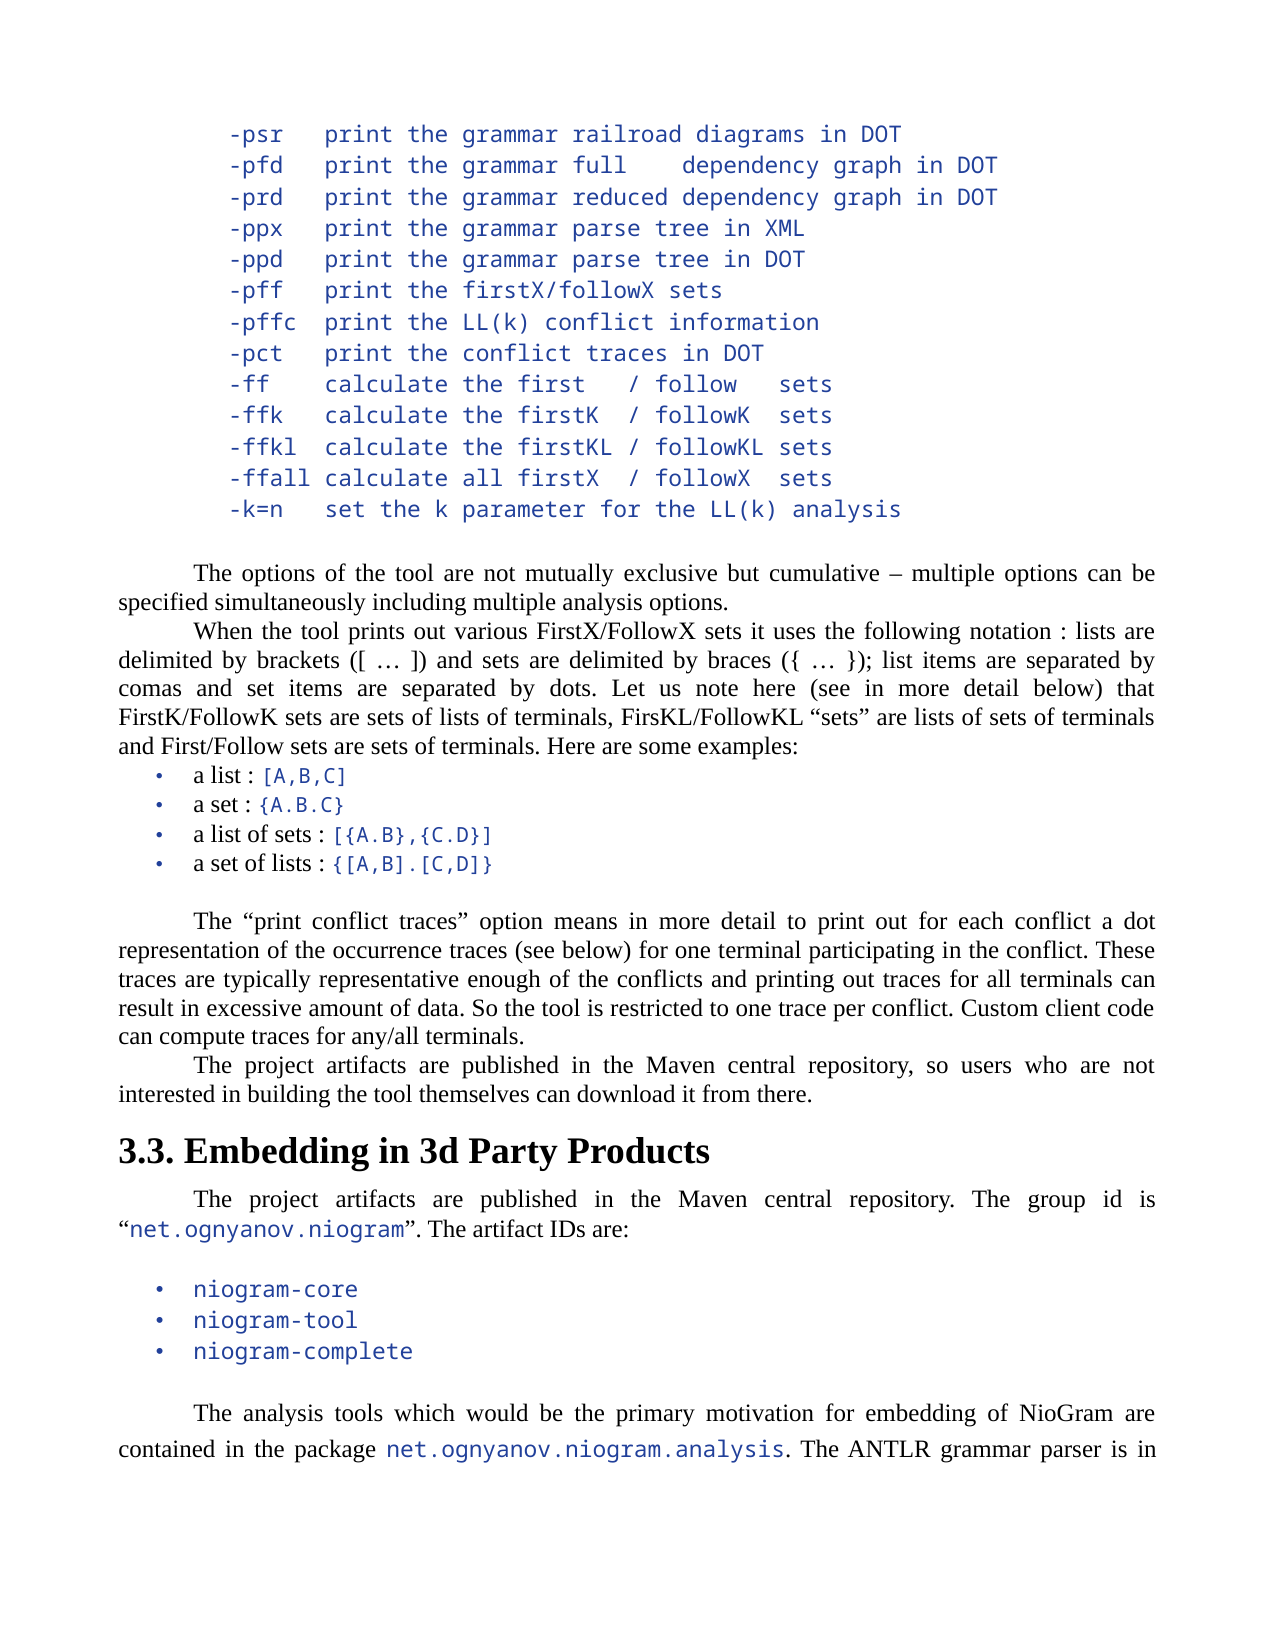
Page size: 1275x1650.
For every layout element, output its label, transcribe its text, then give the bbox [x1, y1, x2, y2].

list a set of lists : {[A,B].[C,D]} [156, 848, 1157, 878]
text -pfd print the grammar full dependency graph in DOT [118, 149, 1157, 181]
text -ff calculate the first / follow sets [118, 368, 1157, 399]
text -pffc print the LL(k) conflict information [118, 306, 1157, 337]
subtitle 3.3. Embedding in 3d Party Products [118, 1128, 1157, 1172]
text The “print conflict traces” option means in more detail to print out for each conflict a dot representation of the occurrence traces (see below) for one terminal participating in the conflict. These traces are typically representative enough of the conflicts and printing out traces for all terminals can result in excessive amount of data. So the tool is restricted to one trace per conflict. Custom client code can compute traces for any/all terminals. [118, 906, 1157, 1050]
list niogram-tool [156, 1304, 1157, 1335]
list a list of sets : [{A.B},{C.D}] [156, 819, 1157, 848]
list niogram-complete [156, 1335, 1157, 1367]
text -ppd print the grammar parse tree in DOT [118, 243, 1157, 274]
text -ffk calculate the firstK / followK sets [118, 399, 1157, 431]
text The project artifacts are published in the Maven central repository, so users who are not interested in building the tool themselves can download it from there. [118, 1050, 1157, 1108]
text -ppx print the grammar parse tree in XML [118, 212, 1157, 243]
text -prd print the grammar reduced dependency graph in DOT [118, 181, 1157, 212]
text -k=n set the k parameter for the LL(k) analysis [118, 493, 1157, 524]
list niogram-core [156, 1273, 1157, 1304]
text -ffkl calculate the firstKL / followKL sets [118, 431, 1157, 462]
text -pff print the firstX/followX sets [118, 274, 1157, 306]
text -pct print the conflict traces in DOT [118, 337, 1157, 368]
text -ffall calculate all firstX / followX sets [118, 462, 1157, 493]
text The options of the tool are not mutually exclusive but cumulative – multiple options can be specified simultaneously including multiple analysis options. [118, 558, 1157, 616]
list a set : {A.B.C} [156, 789, 1157, 819]
text The analysis tools which would be the primary motivation for embedding of NioGram are contained in the package net.ognyanov.niogram.analysis. The ANTLR grammar parser is in [118, 1398, 1157, 1464]
text The project artifacts are published in the Maven central repository. The group id is “net.ognyanov.niogram”. The artifact IDs are: [118, 1184, 1157, 1244]
text -psr print the grammar railroad diagrams in DOT [118, 118, 1157, 149]
list a list : [A,B,C] [156, 760, 1157, 789]
text When the tool prints out various FirstX/FollowX sets it uses the following notation : lists are delimited by brackets ([ … ]) and sets are delimited by braces ({ … }); list items are separated by comas and set items are separated by dots. Let us note here (see in more detail below) that FirstK/FollowK sets are sets of lists of terminals, FirsKL/FollowKL “sets” are lists of sets of terminals and First/Follow sets are sets of terminals. Here are some examples: [118, 616, 1157, 760]
